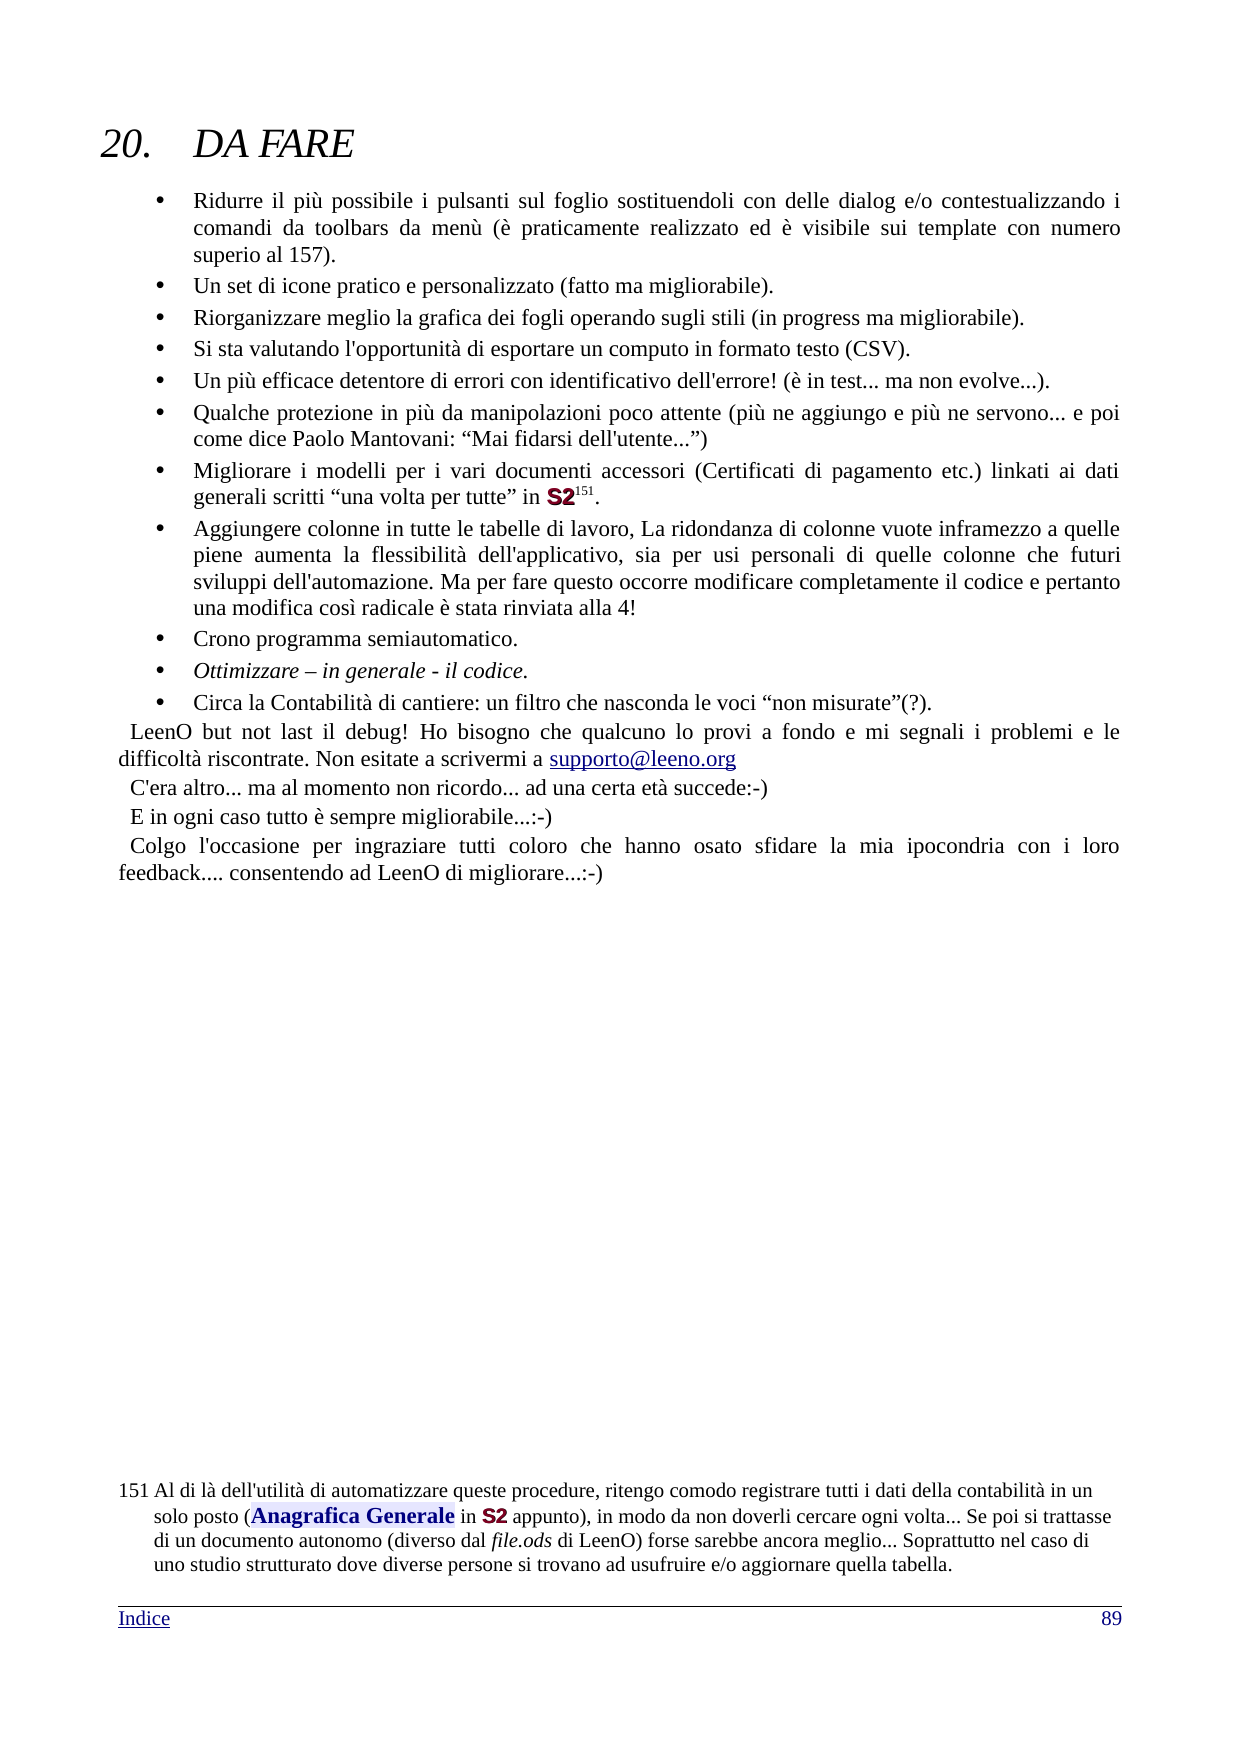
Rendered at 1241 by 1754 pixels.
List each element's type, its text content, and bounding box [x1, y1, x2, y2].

text E in ogni caso tutto è sempre migliorabile...:-) [118, 803, 1122, 830]
list Riorganizzare meglio la grafica dei fogli operando sugli stili (in progress ma migliorabile). [156, 302, 1122, 330]
list Ridurre il più possibile i pulsanti sul foglio sostituendoli con delle dialog e/o contestualizzando i comandi da toolbars da menù (è praticamente realizzato ed è visibile sui template con numero superio al 157). [156, 186, 1122, 267]
list Al di là dell'utilità di automatizzare queste procedure, ritengo comodo registrare tutti i dati della contabilità in un solo posto (Anagrafica Generale in S2 appunto), in modo da non doverli cercare ogni volta... Se poi si trattasse di un documento autonomo (diverso dal file.ods di LeenO) forse sarebbe ancora meglio... Soprattutto nel caso di uno studio strutturato dove diverse persone si trovano ad usufruire e/o aggiornare quella tabella. [118, 1478, 1122, 1576]
text LeenO but not last il debug! Ho bisogno che qualcuno lo provi a fondo e mi segnali i problemi e le difficoltà riscontrate. Non esitate a scrivermi a supporto@leeno.org [118, 718, 1122, 771]
text Colgo l'occasione per ingraziare tutti coloro che hanno osato sfidare la mia ipocondria con i loro feedback.... consentendo ad LeenO di migliorare...:-) [118, 833, 1122, 885]
list Aggiungere colonne in tutte le tabelle di lavoro, La ridondanza di colonne vuote inframezzo a quelle piene aumenta la flessibilità dell'applicativo, sia per usi personali di quelle colonne che futuri sviluppi dell'automazione. Ma per fare questo occorre modificare completamente il codice e pertanto una modifica così radicale è stata rinviata alla 4! [156, 513, 1122, 621]
text C'era altro... ma al momento non ricordo... ad una certa età succede:-) [118, 774, 1122, 800]
list Ottimizzare – in generale - il codice. [156, 655, 1122, 684]
list Qualche protezione in più da manipolazioni poco attente (più ne aggiungo e più ne servono... e poi come dice Paolo Mantovani: “Mai fidarsi dell'utente...”) [156, 397, 1122, 452]
list Un più efficace detentore di errori con identificativo dell'errore! (è in test... ma non evolve...). [156, 365, 1122, 394]
list Un set di icone pratico e personalizzato (fatto ma migliorabile). [156, 270, 1122, 299]
list Circa la Contabilità di cantiere: un filtro che nasconda le voci “non misurate”(?). [156, 687, 1122, 716]
list Migliorare i modelli per i vari documenti accessori (Certificati di pagamento etc.) linkati ai dati generali scritti “una volta per tutte” in S2. [156, 454, 1122, 510]
subtitle DA FARE [100, 118, 1122, 166]
list Si sta valutando l'opportunità di esportare un computo in formato testo (CSV). [156, 333, 1122, 362]
list Crono programma semiautomatico. [156, 623, 1122, 652]
